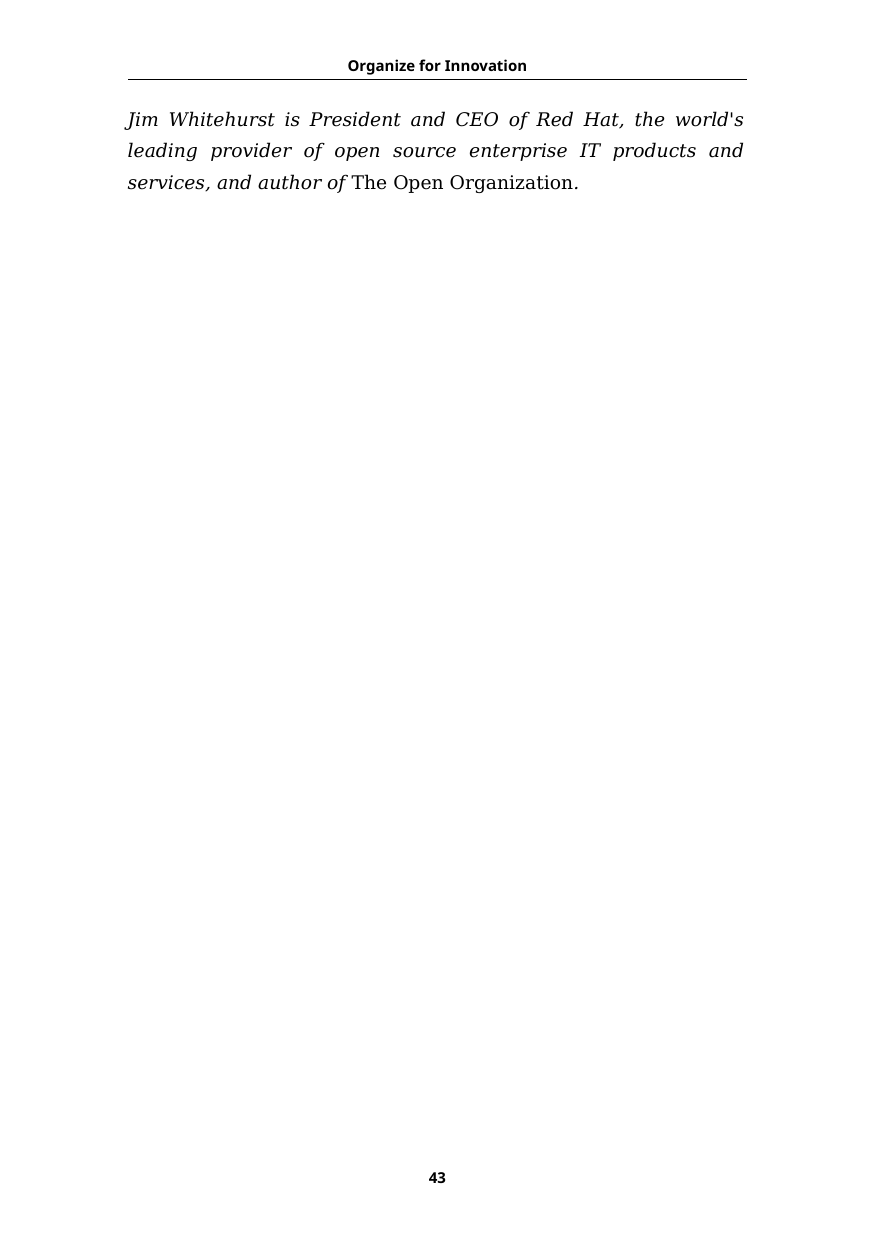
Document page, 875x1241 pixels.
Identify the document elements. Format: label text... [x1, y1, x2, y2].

text Jim Whitehurst is President and CEO of Red Hat, the world's leading provider of open source enterprise IT products and services, and author of The Open Organization. [127, 109, 747, 194]
